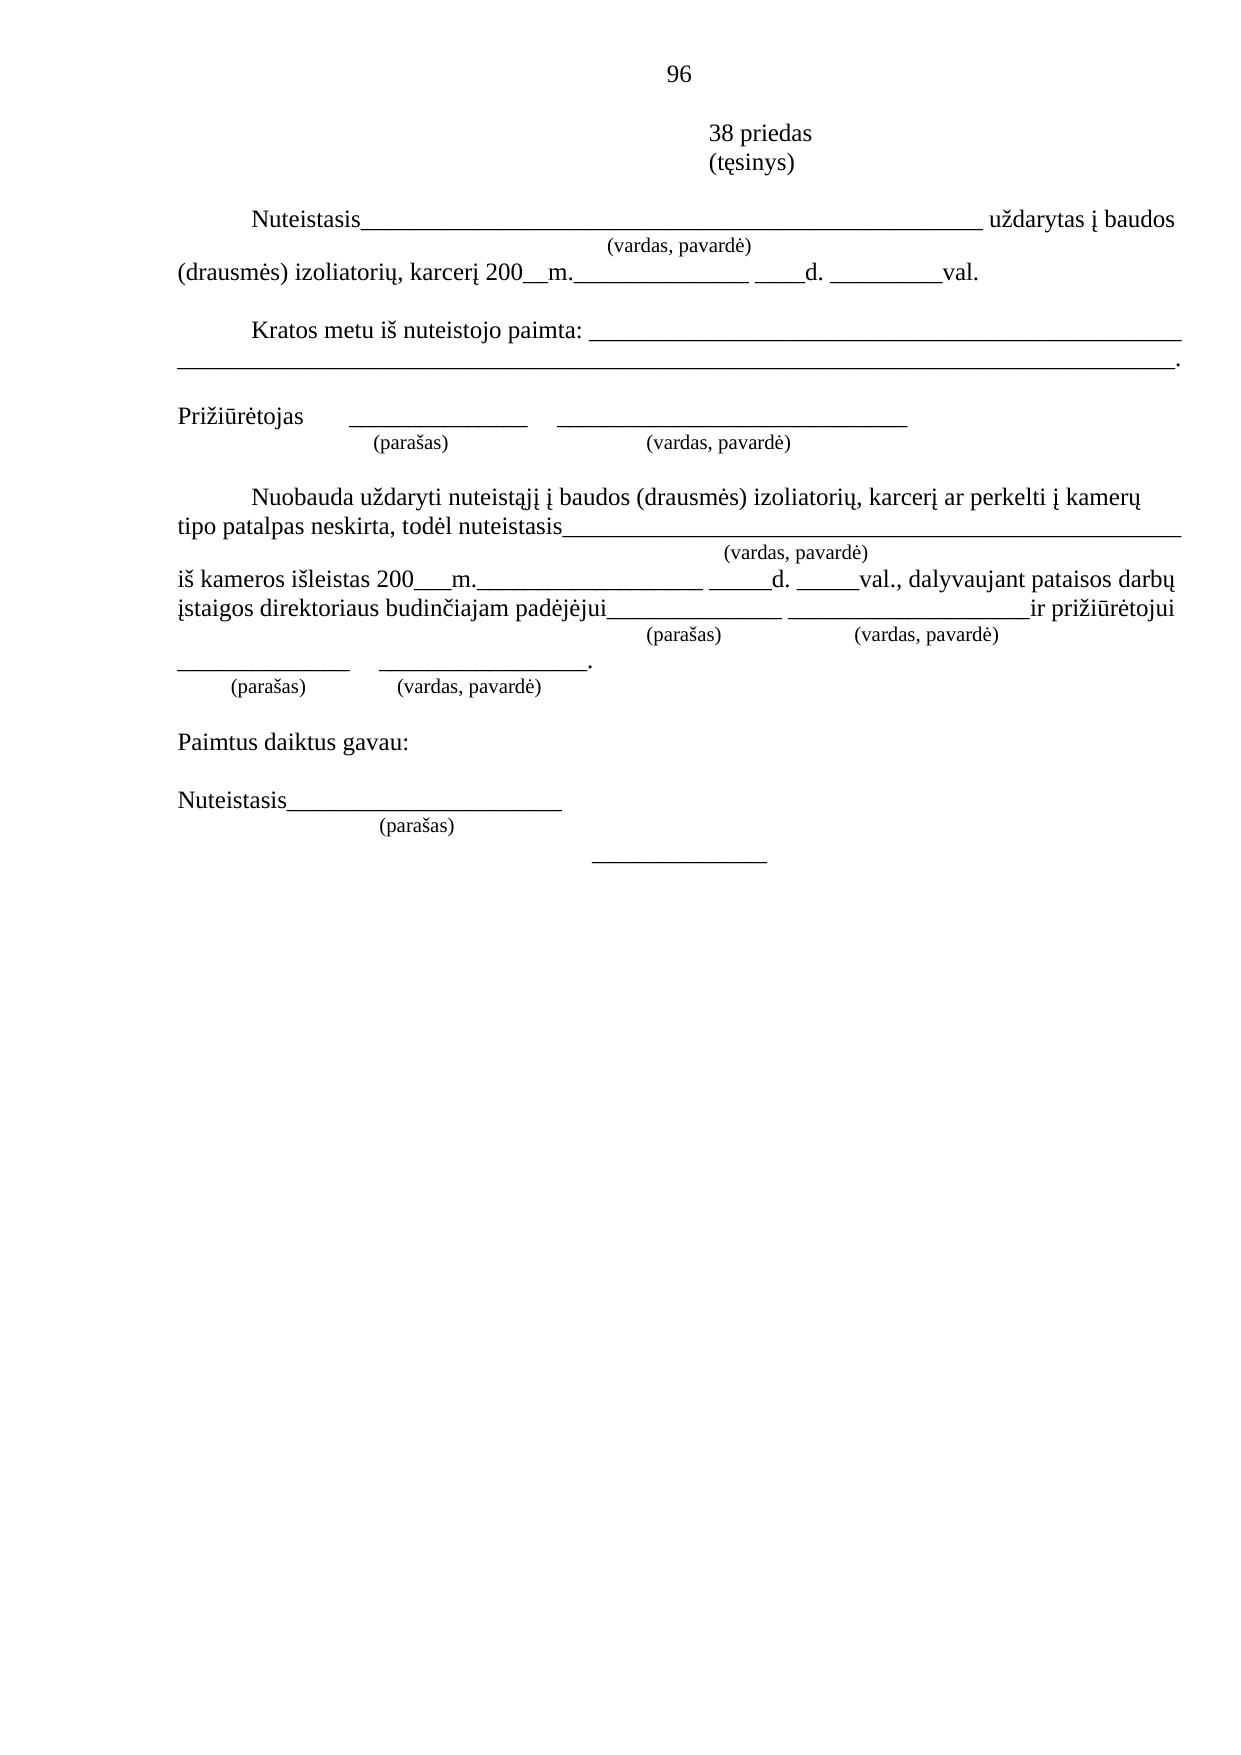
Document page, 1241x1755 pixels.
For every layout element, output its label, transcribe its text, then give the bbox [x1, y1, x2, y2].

text Nuteistasis uždarytas į baudos [177, 204, 1181, 233]
text (tęsinys) [177, 147, 1181, 176]
text (vardas, pavardė) [177, 540, 1181, 564]
text tipo patalpas neskirta, todėl nuteistasis [177, 511, 1181, 540]
text 38 priedas [177, 118, 1181, 147]
text Nuobauda uždaryti nuteistąjį į baudos (drausmės) izoliatorių, karcerį ar perkelti į kamerų [177, 482, 1181, 511]
text Paimtus daiktus gavau: [177, 727, 1181, 756]
text (drausmės) izoliatorių, karcerį 200__m.______________ ____d. _________val. [177, 257, 1181, 286]
text . [177, 343, 1181, 372]
text įstaigos direktoriaus budinčiajam padėjėjui______________ ir prižiūrėtojui [177, 593, 1181, 622]
text Nuteistasis______________________ [177, 785, 1181, 813]
text . [177, 646, 1181, 674]
text (vardas, pavardė) [177, 233, 1181, 257]
text (parašas) (vardas, pavardė) [177, 622, 1181, 646]
text Prižiūrėtojas [177, 401, 1181, 430]
text iš kameros išleistas 200___m. _____d. _____val., dalyvaujant pataisos darbų [177, 564, 1181, 593]
text Kratos metu iš nuteistojo paimta: [177, 315, 1181, 343]
text (parašas) (vardas, pavardė) [177, 674, 1181, 698]
text (parašas) [177, 813, 1181, 837]
text ______________ [177, 837, 1181, 866]
text (parašas) (vardas, pavardė) [177, 430, 1181, 454]
